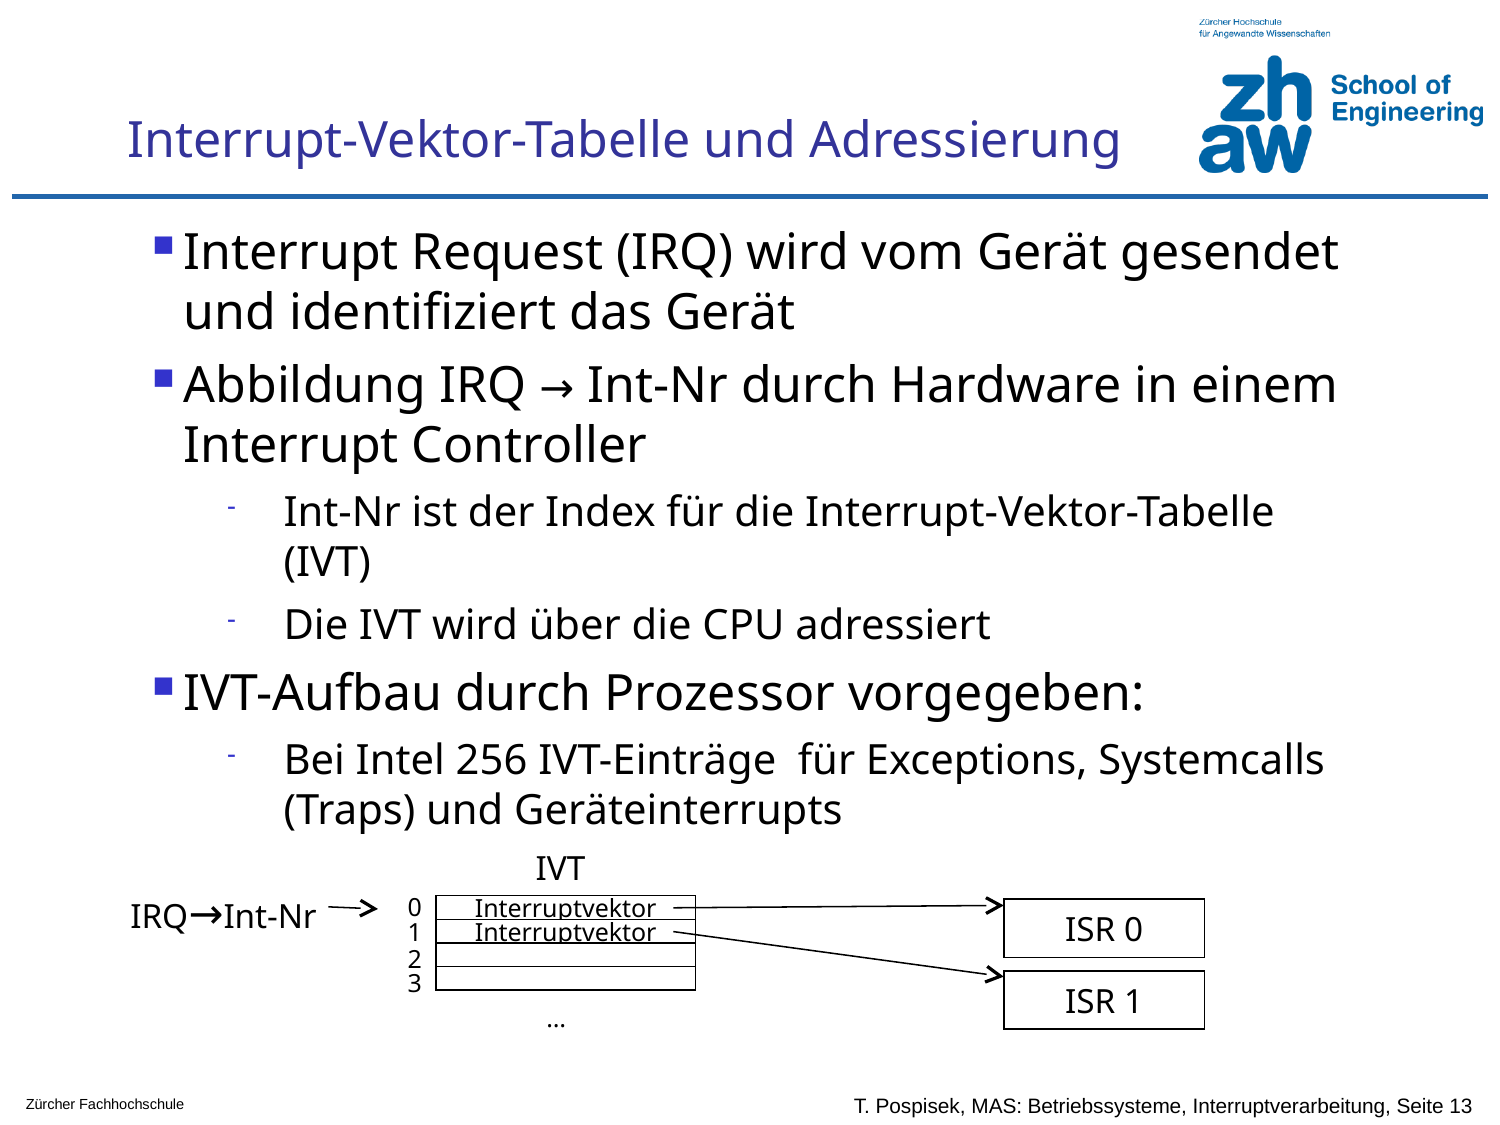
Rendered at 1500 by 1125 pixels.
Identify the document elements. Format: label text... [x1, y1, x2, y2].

text_box 2 [393, 936, 437, 982]
text_box Interrupt Request (IRQ) wird vom Gerät gesendet und identifiziert das Gerät Abbildung IRQ → Int-Nr durch Hardware in einem Interrupt Controller Int-Nr ist der Index für die Interrupt-Vektor-Tabelle (IVT) Die IVT wird über die CPU adressiert IVT-Aufbau durch Prozessor vorgegeben: Bei Intel 256 IVT-Einträge für Exceptions, Systemcalls (Traps) und Geräteinterrupts [137, 212, 1376, 841]
text_box Interruptvektor [437, 919, 696, 942]
text_box ISR 1 [1003, 970, 1205, 1029]
text_box 3 [393, 982, 437, 1005]
text_box 0 [410, 900, 418, 908]
text_box IVT [520, 840, 601, 895]
text_box 1 [393, 908, 437, 936]
text_box 0 [393, 883, 437, 908]
text_box ISR 0 [1003, 898, 1205, 958]
text_box … [531, 995, 578, 1041]
text_box IRQ→Int-Nr [115, 879, 332, 944]
text_box Interruptvektor [437, 895, 696, 919]
title Interrupt-Vektor-Tabelle und Adressierung [112, 50, 1391, 175]
picture [1199, 19, 1483, 173]
text_box [437, 942, 696, 991]
